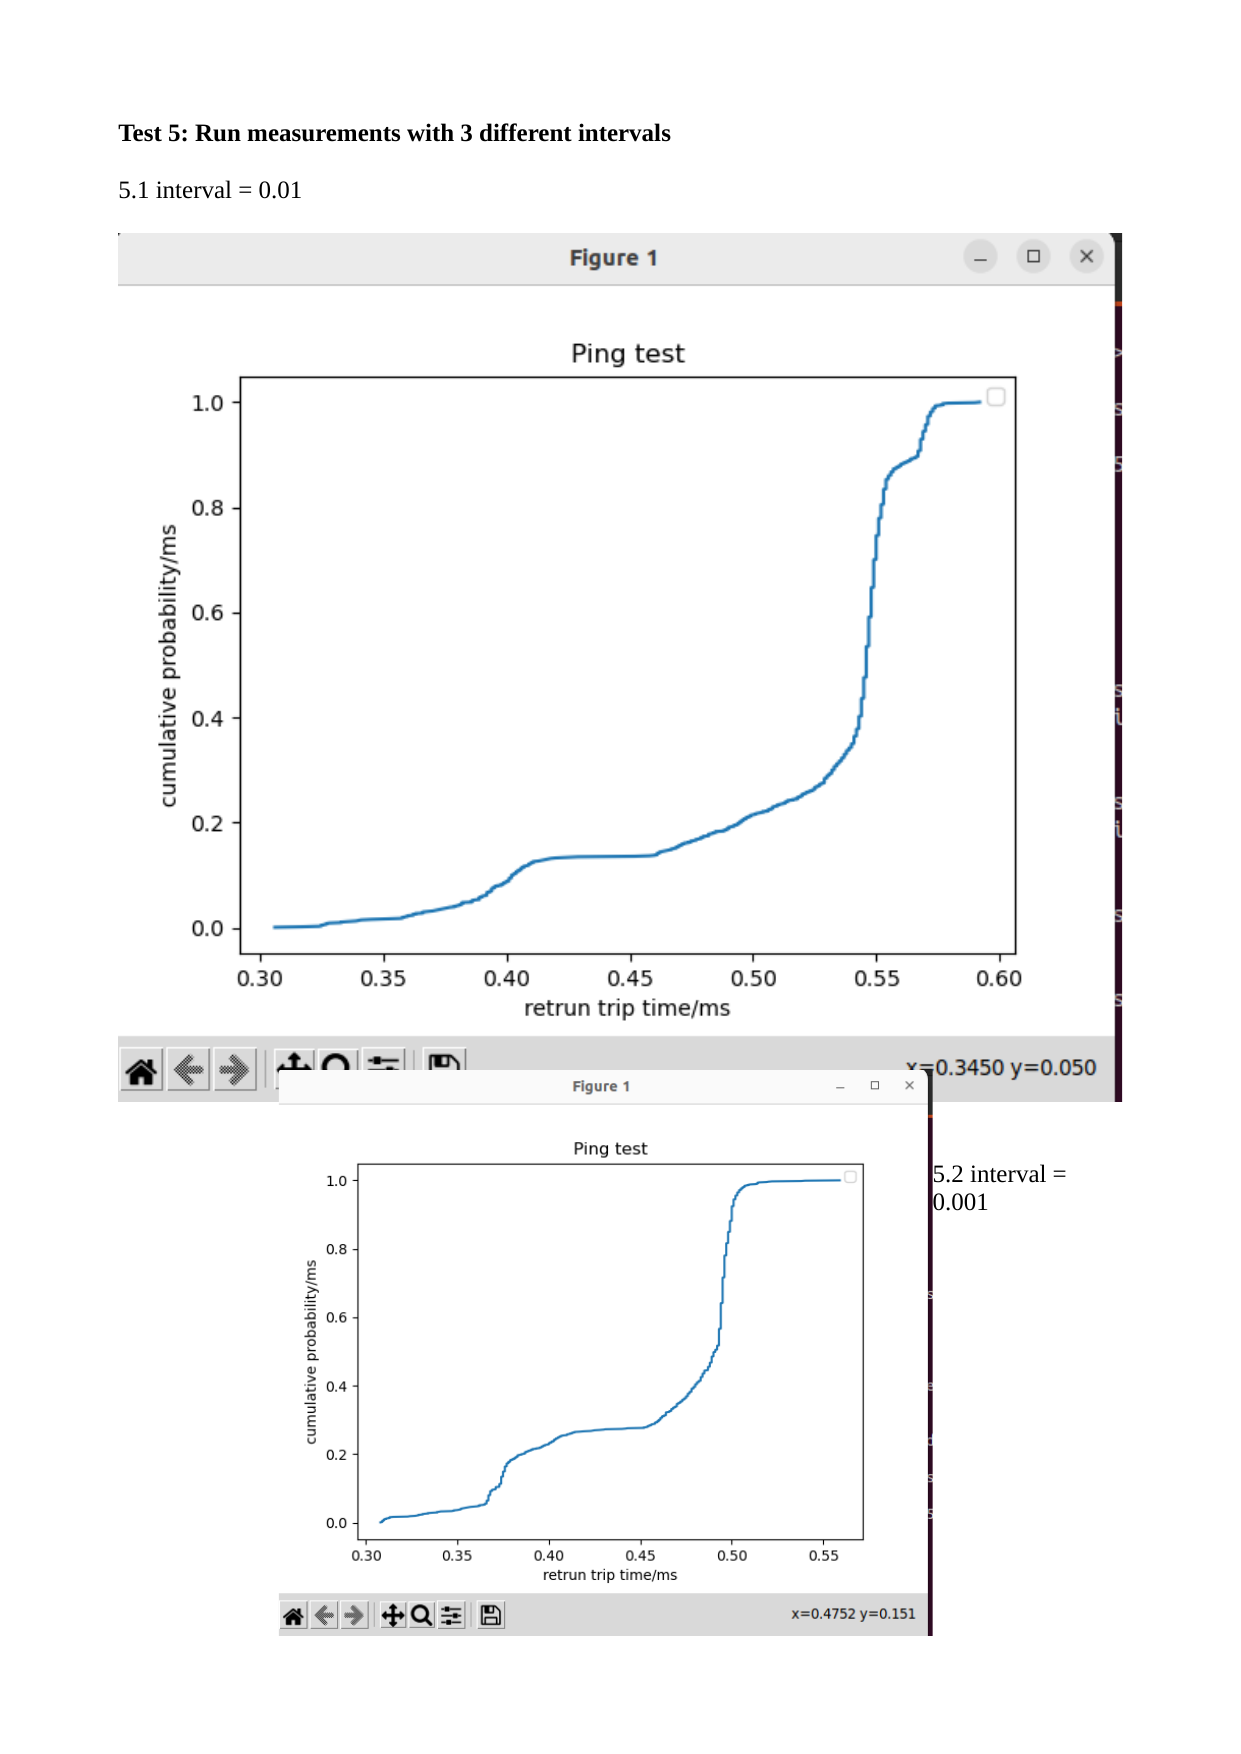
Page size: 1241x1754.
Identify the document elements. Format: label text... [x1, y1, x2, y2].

text 5.2 interval = 0.001 [933, 1159, 1122, 1216]
text Test 5: Run measurements with 3 different intervals [118, 118, 1122, 147]
picture [118, 233, 1123, 1636]
text [118, 1159, 278, 1216]
text 5.1 interval = 0.01 [118, 176, 1122, 204]
